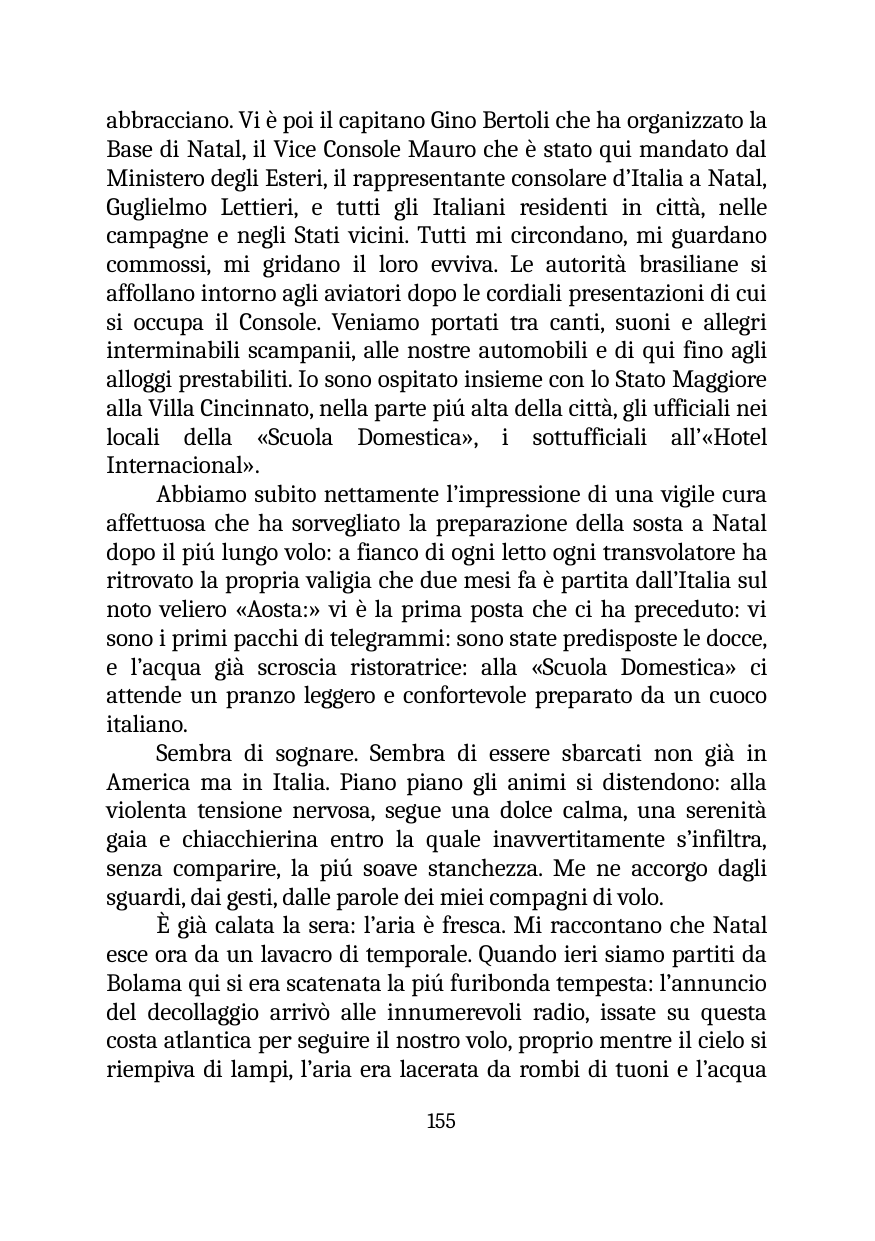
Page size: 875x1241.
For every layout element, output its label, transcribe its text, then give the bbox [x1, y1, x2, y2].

text È già calata la sera: l’aria è fresca. Mi raccontano che Natal esce ora da un lavacro di temporale. Quando ieri siamo partiti da Bolama qui si era scatenata la piú furibonda tempesta: l’annuncio del decollaggio arrivò alle innumerevoli radio, issate su questa costa atlantica per seguire il nostro volo, proprio mentre il cielo si riempiva di lampi, l’aria era lacerata da rombi di tuoni e l’acqua [106, 911, 768, 1084]
text abbracciano. Vi è poi il capitano Gino Bertoli che ha organizzato la Base di Natal, il Vice Console Mauro che è stato qui mandato dal Ministero degli Esteri, il rappresentante consolare d’Italia a Natal, Guglielmo Lettieri, e tutti gli Italiani residenti in città, nelle campagne e negli Stati vicini. Tutti mi circondano, mi guardano commossi, mi gridano il loro evviva. Le autorità brasiliane si affollano intorno agli aviatori dopo le cordiali presentazioni di cui si occupa il Console. Veniamo portati tra canti, suoni e allegri interminabili scampanii, alle nostre automobili e di qui fino agli alloggi prestabiliti. Io sono ospitato insieme con lo Stato Maggiore alla Villa Cincinnato, nella parte piú alta della città, gli ufficiali nei locali della «Scuola Domestica», i sottufficiali all’«Hotel Internacional». [106, 106, 768, 480]
text Sembra di sognare. Sembra di essere sbarcati non già in America ma in Italia. Piano piano gli animi si distendono: alla violenta tensione nervosa, segue una dolce calma, una serenità gaia e chiacchierina entro la quale inavvertitamente s’infiltra, senza comparire, la piú soave stanchezza. Me ne accorgo dagli sguardi, dai gesti, dalle parole dei miei compagni di volo. [106, 739, 768, 911]
text Abbiamo subito nettamente l’impressione di una vigile cura affettuosa che ha sorvegliato la preparazione della sosta a Natal dopo il piú lungo volo: a fianco di ogni letto ogni transvolatore ha ritrovato la propria valigia che due mesi fa è partita dall’Italia sul noto veliero «Aosta:» vi è la prima posta che ci ha preceduto: vi sono i primi pacchi di telegrammi: sono state predisposte le docce, e l’acqua già scroscia ristoratrice: alla «Scuola Domestica» ci attende un pranzo leggero e confortevole preparato da un cuoco italiano. [106, 480, 768, 739]
